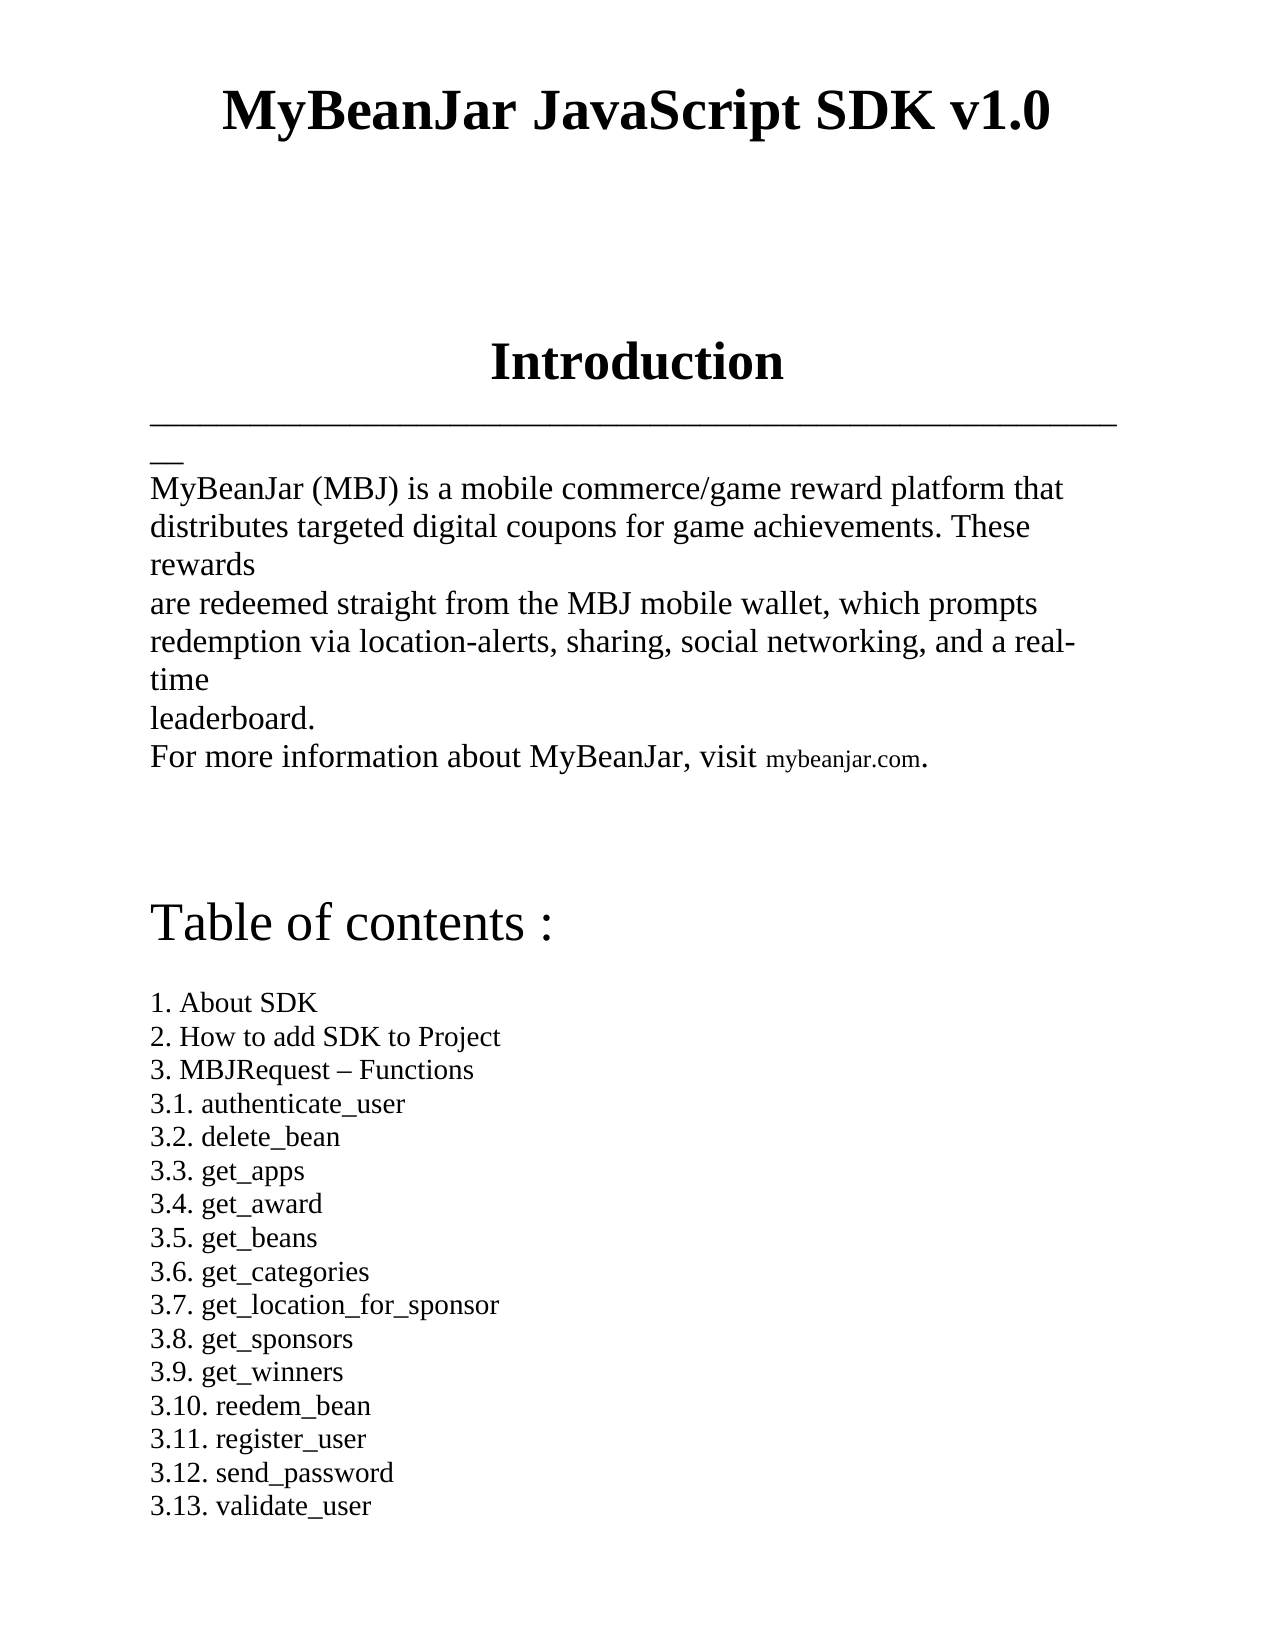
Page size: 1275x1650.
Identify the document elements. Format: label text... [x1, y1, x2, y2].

text 3.8. get_sponsors [150, 1321, 1125, 1354]
text 3.12. send_password [150, 1455, 1125, 1488]
text 3.1. authenticate_user [150, 1086, 1125, 1119]
text 3.5. get_beans [150, 1220, 1125, 1254]
text 3.11. register_user [150, 1421, 1125, 1455]
text 3.2. delete_bean [150, 1119, 1125, 1153]
text Introduction [150, 329, 1125, 391]
text 3. MBJRequest – Functions [150, 1052, 1125, 1086]
text MyBeanJar (MBJ) is a mobile commerce/game reward platform that [150, 468, 1125, 506]
text 1. About SDK [150, 985, 1125, 1019]
text ____________________________________________________________ [150, 391, 1125, 468]
text 3.4. get_award [150, 1187, 1125, 1220]
text 3.7. get_location_for_sponsor [150, 1287, 1125, 1321]
text 3.6. get_categories [150, 1254, 1125, 1287]
text 3.13. validate_user [150, 1488, 1125, 1522]
text For more information about MyBeanJar, visit mybeanjar.com. [150, 736, 1125, 774]
text 2. How to add SDK to Project [150, 1019, 1125, 1052]
text MyBeanJar JavaScript SDK v1.0 [150, 75, 1125, 142]
text 3.10. reedem_bean [150, 1388, 1125, 1421]
text redemption via location-alerts, sharing, social networking, and a real-time [150, 621, 1125, 698]
text are redeemed straight from the MBJ mobile wallet, which prompts [150, 583, 1125, 621]
text Table of contents : [150, 889, 1125, 952]
text leaderboard. [150, 698, 1125, 736]
text distributes targeted digital coupons for game achievements. These rewards [150, 506, 1125, 583]
text 3.9. get_winners [150, 1354, 1125, 1388]
text 3.3. get_apps [150, 1153, 1125, 1187]
